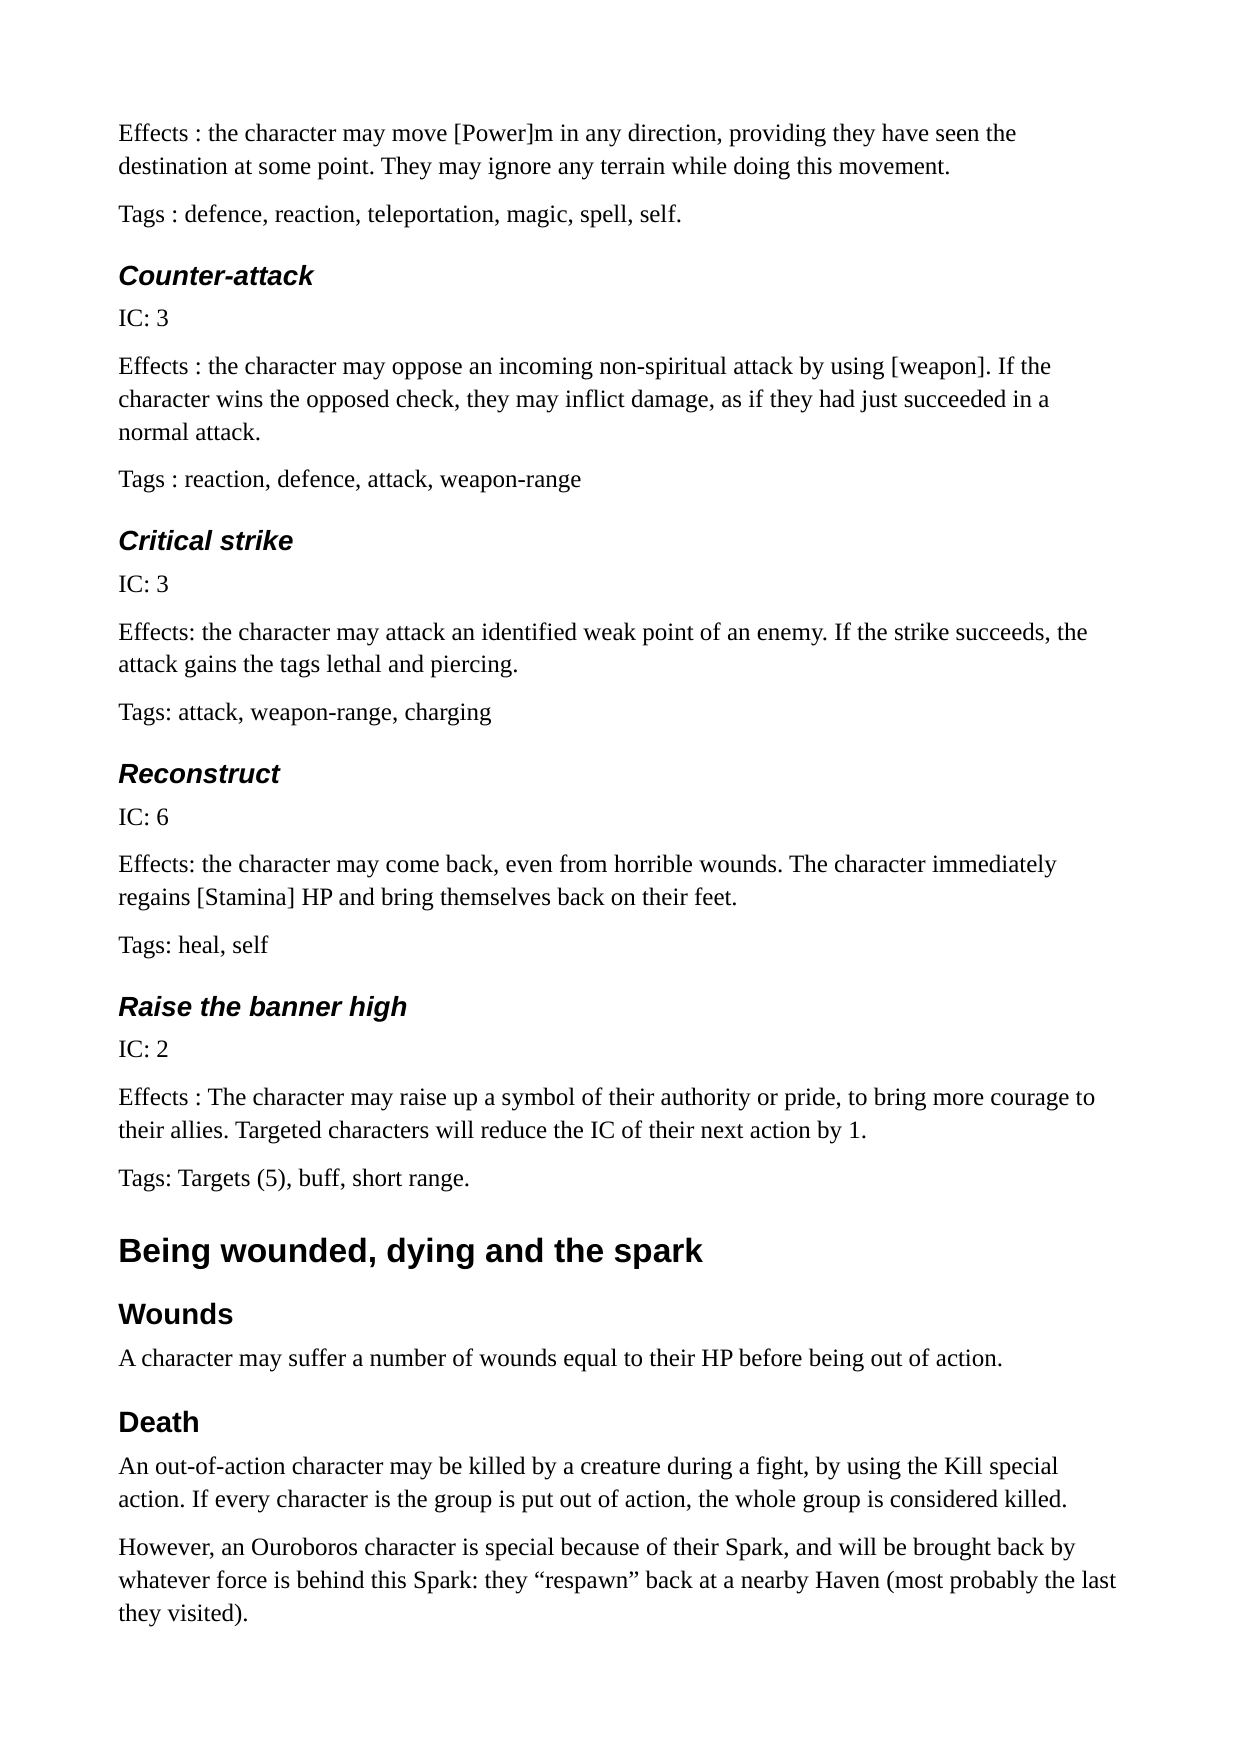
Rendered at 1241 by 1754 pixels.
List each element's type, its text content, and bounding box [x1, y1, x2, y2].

subtitle Critical strike [118, 524, 1122, 556]
text Tags: attack, weapon-range, charging [118, 697, 1122, 726]
text Effects: the character may attack an identified weak point of an enemy. If the strike succeeds, the attack gains the tags lethal and piercing. [118, 617, 1122, 678]
text Effects : the character may oppose an incoming non-spiritual attack by using [weapon]. If the character wins the opposed check, they may inflict damage, as if they had just succeeded in a normal attack. [118, 351, 1122, 446]
text However, an Ouroboros character is special because of their Spark, and will be brought back by whatever force is behind this Spark: they “respawn” back at a nearby Haven (most probably the last they visited). [118, 1532, 1122, 1627]
text IC: 2 [118, 1034, 1122, 1063]
subtitle Death [118, 1405, 1122, 1439]
subtitle Wounds [118, 1297, 1122, 1331]
text Tags : reaction, defence, attack, weapon-range [118, 464, 1122, 493]
subtitle Counter-attack [118, 259, 1122, 291]
text Tags: heal, self [118, 930, 1122, 959]
subtitle Being wounded, dying and the spark [118, 1231, 1122, 1270]
text Effects : The character may raise up a symbol of their authority or pride, to bring more courage to their allies. Targeted characters will reduce the IC of their next action by 1. [118, 1082, 1122, 1144]
subtitle Reconstruct [118, 757, 1122, 789]
text Effects: the character may come back, even from horrible wounds. The character immediately regains [Stamina] HP and bring themselves back on their feet. [118, 849, 1122, 911]
text IC: 6 [118, 802, 1122, 830]
subtitle Raise the banner high [118, 990, 1122, 1022]
text An out-of-action character may be killed by a creature during a fight, by using the Kill special action. If every character is the group is put out of action, the whole group is considered killed. [118, 1451, 1122, 1513]
text Tags: Targets (5), buff, short range. [118, 1163, 1122, 1191]
text IC: 3 [118, 303, 1122, 332]
text Effects : the character may move [Power]m in any direction, providing they have seen the destination at some point. They may ignore any terrain while doing this movement. [118, 118, 1122, 180]
text IC: 3 [118, 569, 1122, 598]
text Tags : defence, reaction, teleportation, magic, spell, self. [118, 199, 1122, 227]
text A character may suffer a number of wounds equal to their HP before being out of action. [118, 1343, 1122, 1372]
